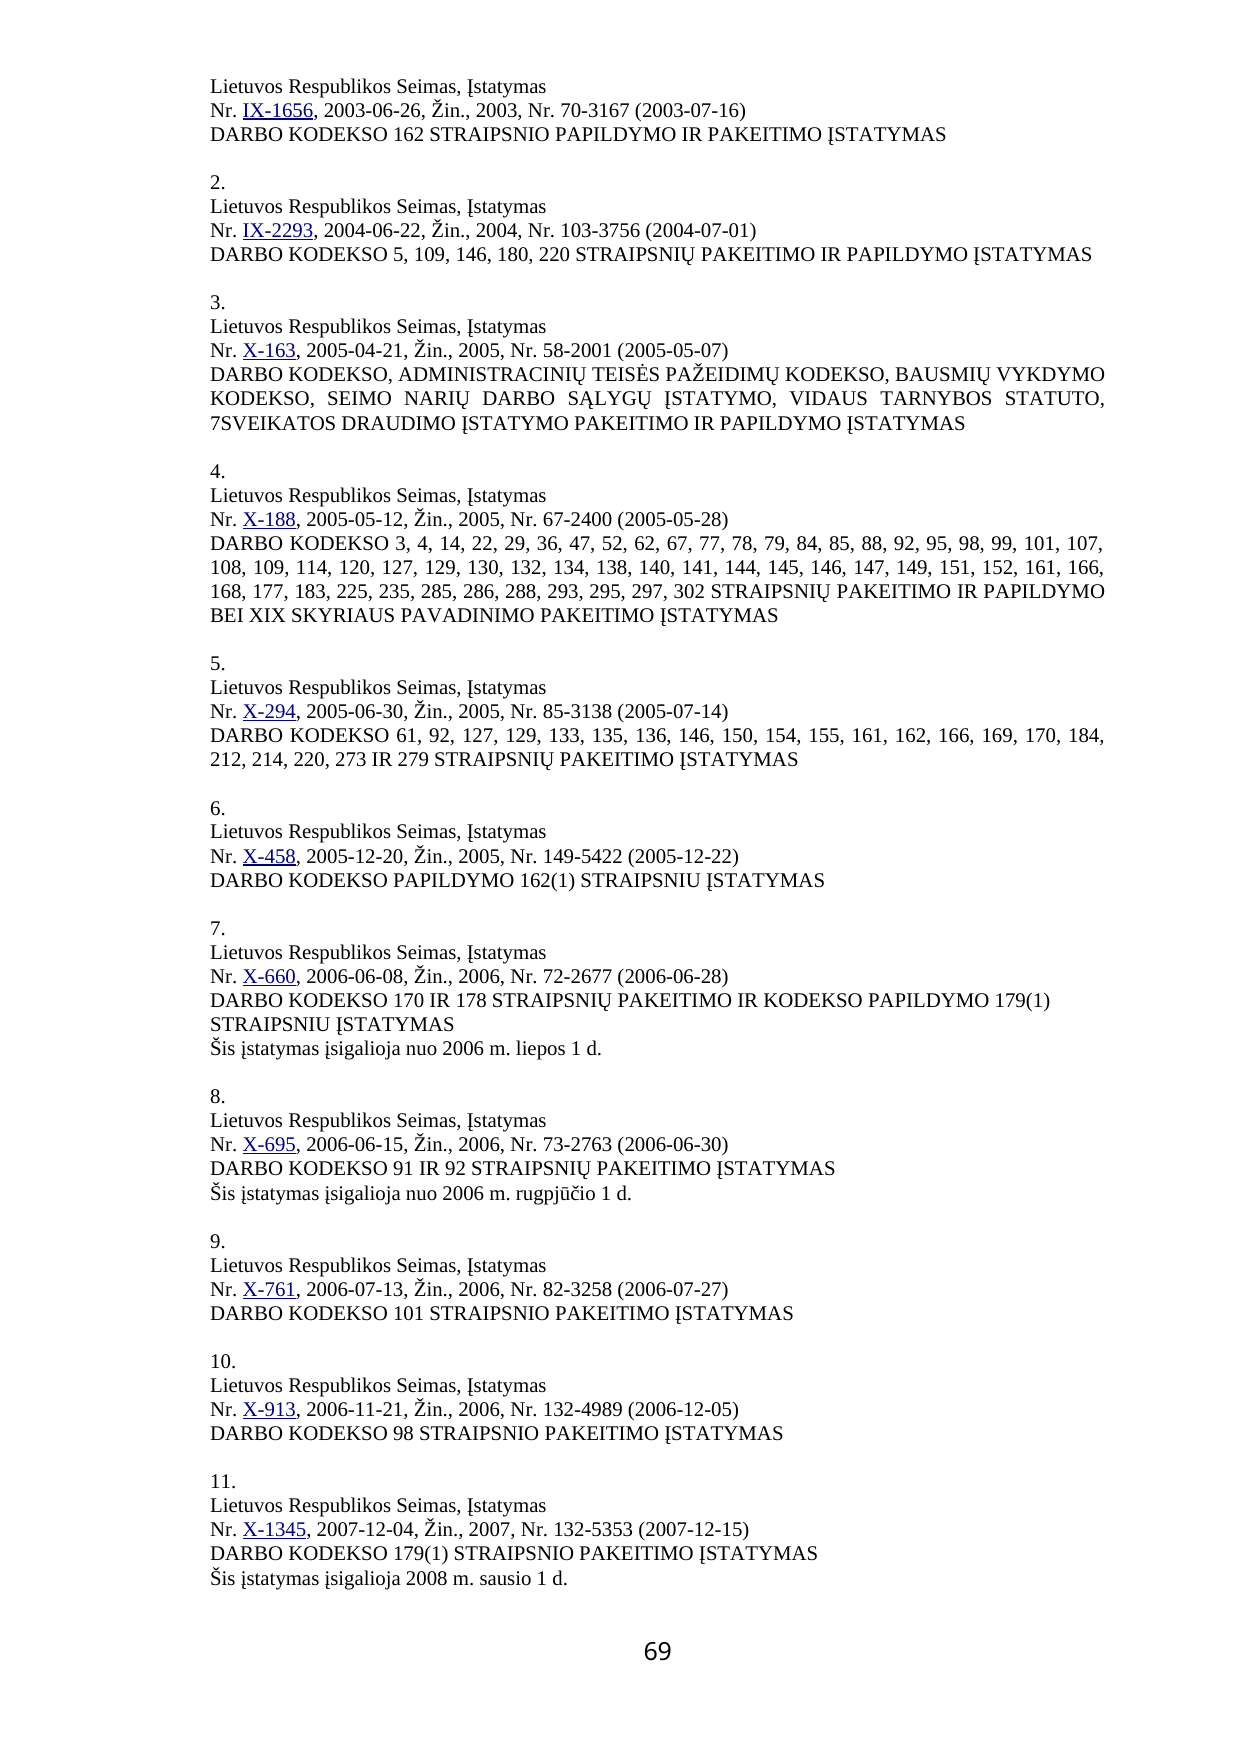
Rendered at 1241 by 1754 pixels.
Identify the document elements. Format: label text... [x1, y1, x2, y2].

text 7. [210, 916, 1106, 940]
text Nr. X-163, 2005-04-21, Žin., 2005, Nr. 58-2001 (2005-05-07) [210, 338, 1106, 362]
text 2. [210, 170, 1106, 194]
text Lietuvos Respublikos Seimas, Įstatymas [210, 483, 1106, 507]
text 5. [210, 651, 1106, 675]
text Šis įstatymas įsigalioja nuo 2006 m. liepos 1 d. [210, 1036, 1106, 1060]
text DARBO KODEKSO 170 IR 178 STRAIPSNIŲ PAKEITIMO IR KODEKSO PAPILDYMO 179(1) STRAIPSNIU ĮSTATYMAS [210, 988, 1106, 1036]
text Nr. X-761, 2006-07-13, Žin., 2006, Nr. 82-3258 (2006-07-27) [210, 1277, 1106, 1301]
text 8. [210, 1084, 1106, 1108]
text DARBO KODEKSO 162 STRAIPSNIO PAPILDYMO IR PAKEITIMO ĮSTATYMAS [210, 122, 1106, 146]
text DARBO KODEKSO 179(1) STRAIPSNIO PAKEITIMO ĮSTATYMAS [210, 1541, 1106, 1565]
text Lietuvos Respublikos Seimas, Įstatymas [210, 675, 1106, 699]
text DARBO KODEKSO 101 STRAIPSNIO PAKEITIMO ĮSTATYMAS [210, 1301, 1106, 1325]
text DARBO KODEKSO 91 IR 92 STRAIPSNIŲ PAKEITIMO ĮSTATYMAS [210, 1156, 1106, 1180]
text Lietuvos Respublikos Seimas, Įstatymas [210, 1253, 1106, 1277]
text 11. [210, 1469, 1106, 1493]
text DARBO KODEKSO 98 STRAIPSNIO PAKEITIMO ĮSTATYMAS [210, 1421, 1106, 1445]
text Šis įstatymas įsigalioja 2008 m. sausio 1 d. [210, 1565, 1106, 1589]
text Šis įstatymas įsigalioja nuo 2006 m. rugpjūčio 1 d. [210, 1180, 1106, 1204]
text Nr. X-660, 2006-06-08, Žin., 2006, Nr. 72-2677 (2006-06-28) [210, 964, 1106, 988]
text 10. [210, 1349, 1106, 1373]
text Lietuvos Respublikos Seimas, Įstatymas [210, 1373, 1106, 1397]
text Nr. X-695, 2006-06-15, Žin., 2006, Nr. 73-2763 (2006-06-30) [210, 1132, 1106, 1156]
text Lietuvos Respublikos Seimas, Įstatymas [210, 73, 1106, 98]
text Lietuvos Respublikos Seimas, Įstatymas [210, 940, 1106, 964]
text DARBO KODEKSO 3, 4, 14, 22, 29, 36, 47, 52, 62, 67, 77, 78, 79, 84, 85, 88, 92, 95, 98, 99, 101, 107, 108, 109, 114, 120, 127, 129, 130, 132, 134, 138, 140, 141, 144, 145, 146, 147, 149, 151, 152, 161, 166, 168, 177, 183, 225, 235, 285, 286, 288, 293, 295, 297, 302 STRAIPSNIŲ PAKEITIMO IR PAPILDYMO BEI XIX SKYRIAUS PAVADINIMO PAKEITIMO ĮSTATYMAS [210, 531, 1106, 627]
text DARBO KODEKSO 5, 109, 146, 180, 220 STRAIPSNIŲ PAKEITIMO IR PAPILDYMO ĮSTATYMAS [210, 242, 1106, 266]
text Nr. X-913, 2006-11-21, Žin., 2006, Nr. 132-4989 (2006-12-05) [210, 1397, 1106, 1421]
text 4. [210, 458, 1106, 483]
text 3. [210, 290, 1106, 314]
text 6. [210, 795, 1106, 819]
text DARBO KODEKSO, ADMINISTRACINIŲ TEISĖS PAŽEIDIMŲ KODEKSO, BAUSMIŲ VYKDYMO KODEKSO, SEIMO NARIŲ DARBO SĄLYGŲ ĮSTATYMO, VIDAUS TARNYBOS STATUTO, 7SVEIKATOS DRAUDIMO ĮSTATYMO PAKEITIMO IR PAPILDYMO ĮSTATYMAS [210, 362, 1106, 434]
text DARBO KODEKSO PAPILDYMO 162(1) STRAIPSNIU ĮSTATYMAS [210, 868, 1106, 892]
text Lietuvos Respublikos Seimas, Įstatymas [210, 819, 1106, 843]
text Lietuvos Respublikos Seimas, Įstatymas [210, 1493, 1106, 1517]
text DARBO KODEKSO 61, 92, 127, 129, 133, 135, 136, 146, 150, 154, 155, 161, 162, 166, 169, 170, 184, 212, 214, 220, 273 IR 279 STRAIPSNIŲ PAKEITIMO ĮSTATYMAS [210, 723, 1106, 771]
text Lietuvos Respublikos Seimas, Įstatymas [210, 1108, 1106, 1132]
text Nr. X-294, 2005-06-30, Žin., 2005, Nr. 85-3138 (2005-07-14) [210, 699, 1106, 723]
text Nr. IX-1656, 2003-06-26, Žin., 2003, Nr. 70-3167 (2003-07-16) [210, 98, 1106, 122]
text 9. [210, 1228, 1106, 1253]
text Nr. X-458, 2005-12-20, Žin., 2005, Nr. 149-5422 (2005-12-22) [210, 843, 1106, 868]
text Nr. X-1345, 2007-12-04, Žin., 2007, Nr. 132-5353 (2007-12-15) [210, 1517, 1106, 1541]
text Lietuvos Respublikos Seimas, Įstatymas [210, 314, 1106, 338]
text Nr. X-188, 2005-05-12, Žin., 2005, Nr. 67-2400 (2005-05-28) [210, 507, 1106, 531]
text Lietuvos Respublikos Seimas, Įstatymas [210, 194, 1106, 218]
text Nr. IX-2293, 2004-06-22, Žin., 2004, Nr. 103-3756 (2004-07-01) [210, 218, 1106, 242]
